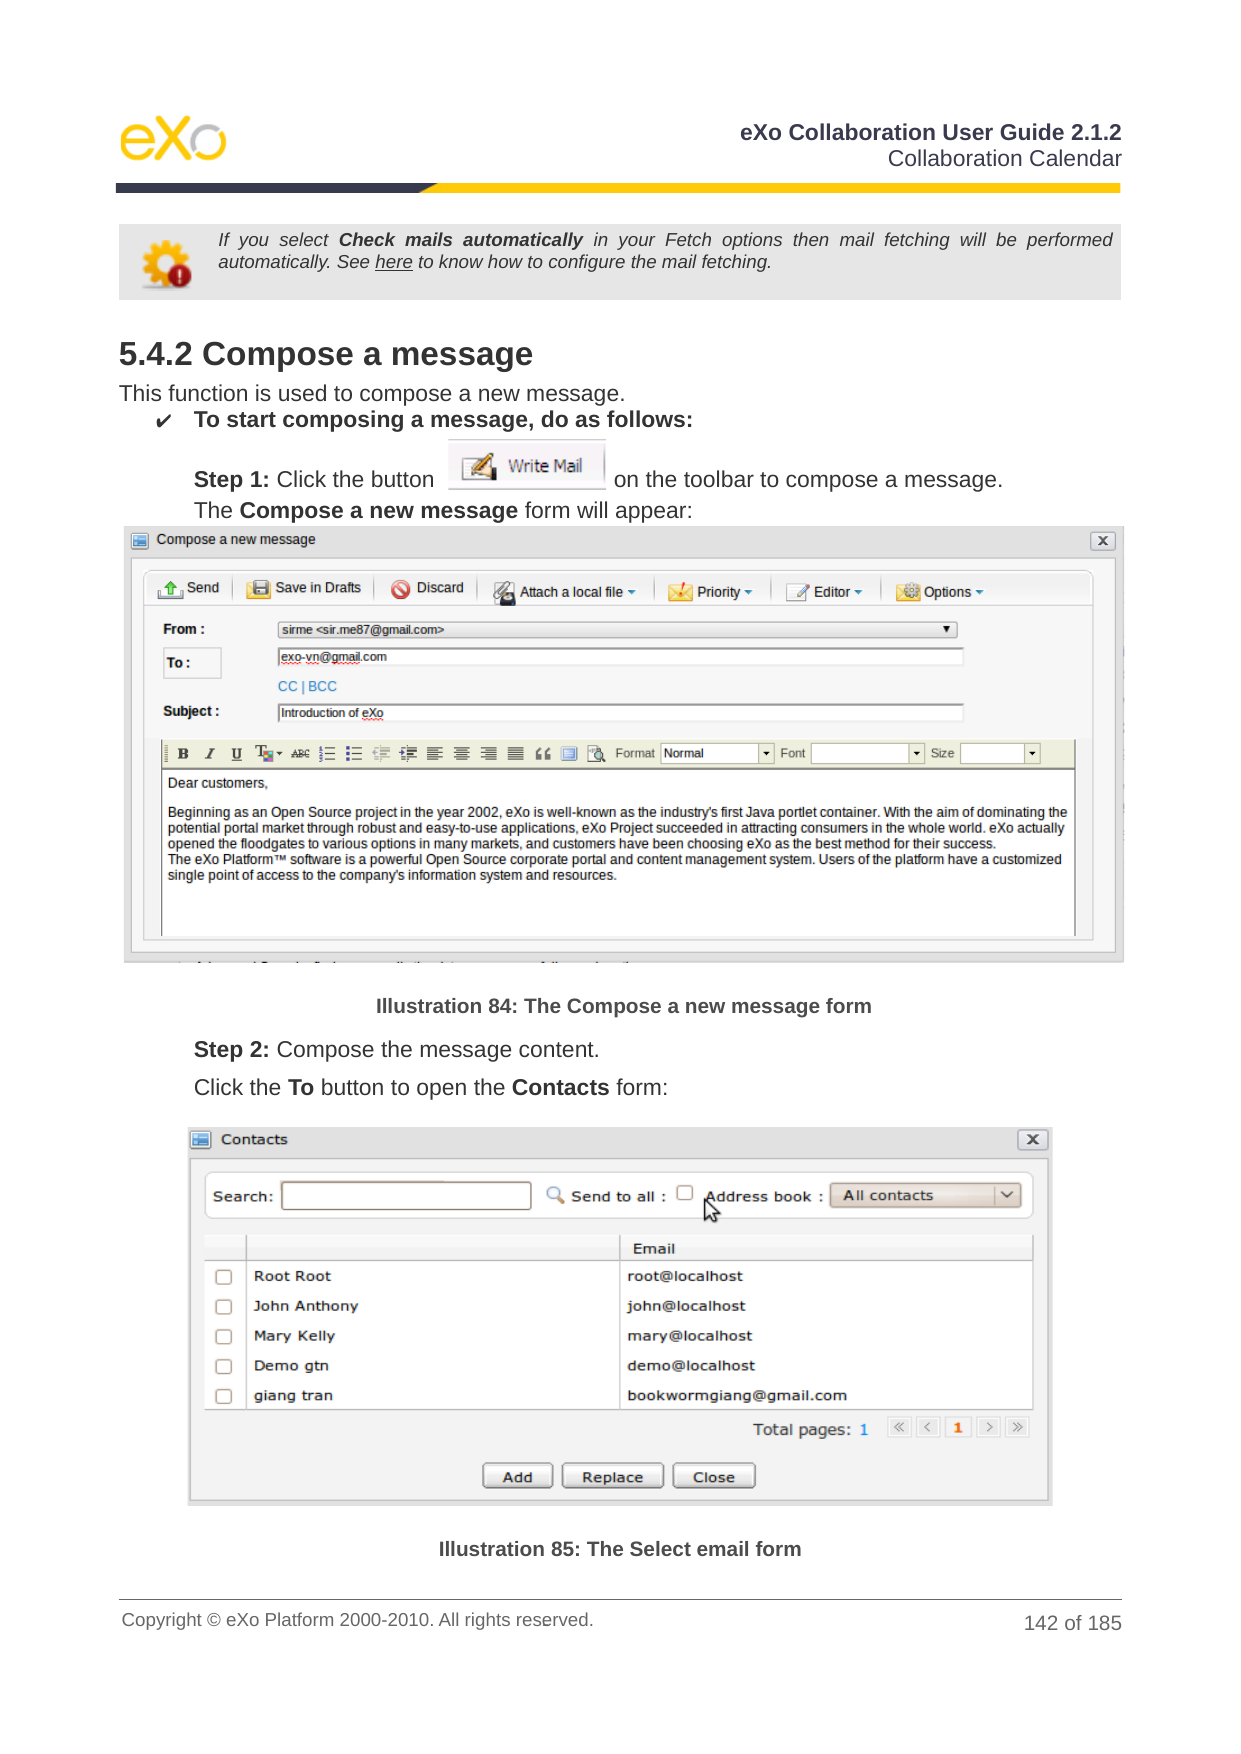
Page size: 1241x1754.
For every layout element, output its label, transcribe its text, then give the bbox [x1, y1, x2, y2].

list The Compose a new message form will appear: [156, 497, 1122, 523]
picture [141, 240, 192, 291]
list Click the To button to open the Contacts form: [156, 1074, 1122, 1101]
picture [448, 439, 607, 490]
picture [120, 115, 227, 161]
table_header If you select Check mails automatically in your Fetch options then mail fetching will be performed automatically. See here to know how to configure the mail fetching. [212, 224, 1121, 300]
text This function is used to compose a new message. [118, 379, 1122, 406]
picture [187, 1127, 1053, 1506]
picture [115, 183, 1121, 193]
list Step 2: Compose the message content. [124, 1018, 1124, 1062]
list To start composing a message, do as follows: [156, 406, 1122, 432]
list Illustration 84: The Compose a new message form [124, 963, 1124, 1018]
table_header [119, 224, 212, 300]
list Step 1: Click the button on the toolbar to compose a message. [156, 432, 1122, 497]
subtitle Compose a message [118, 333, 1122, 372]
list Illustration 85: The Select email form [143, 1506, 1097, 1561]
picture [123, 526, 1125, 963]
